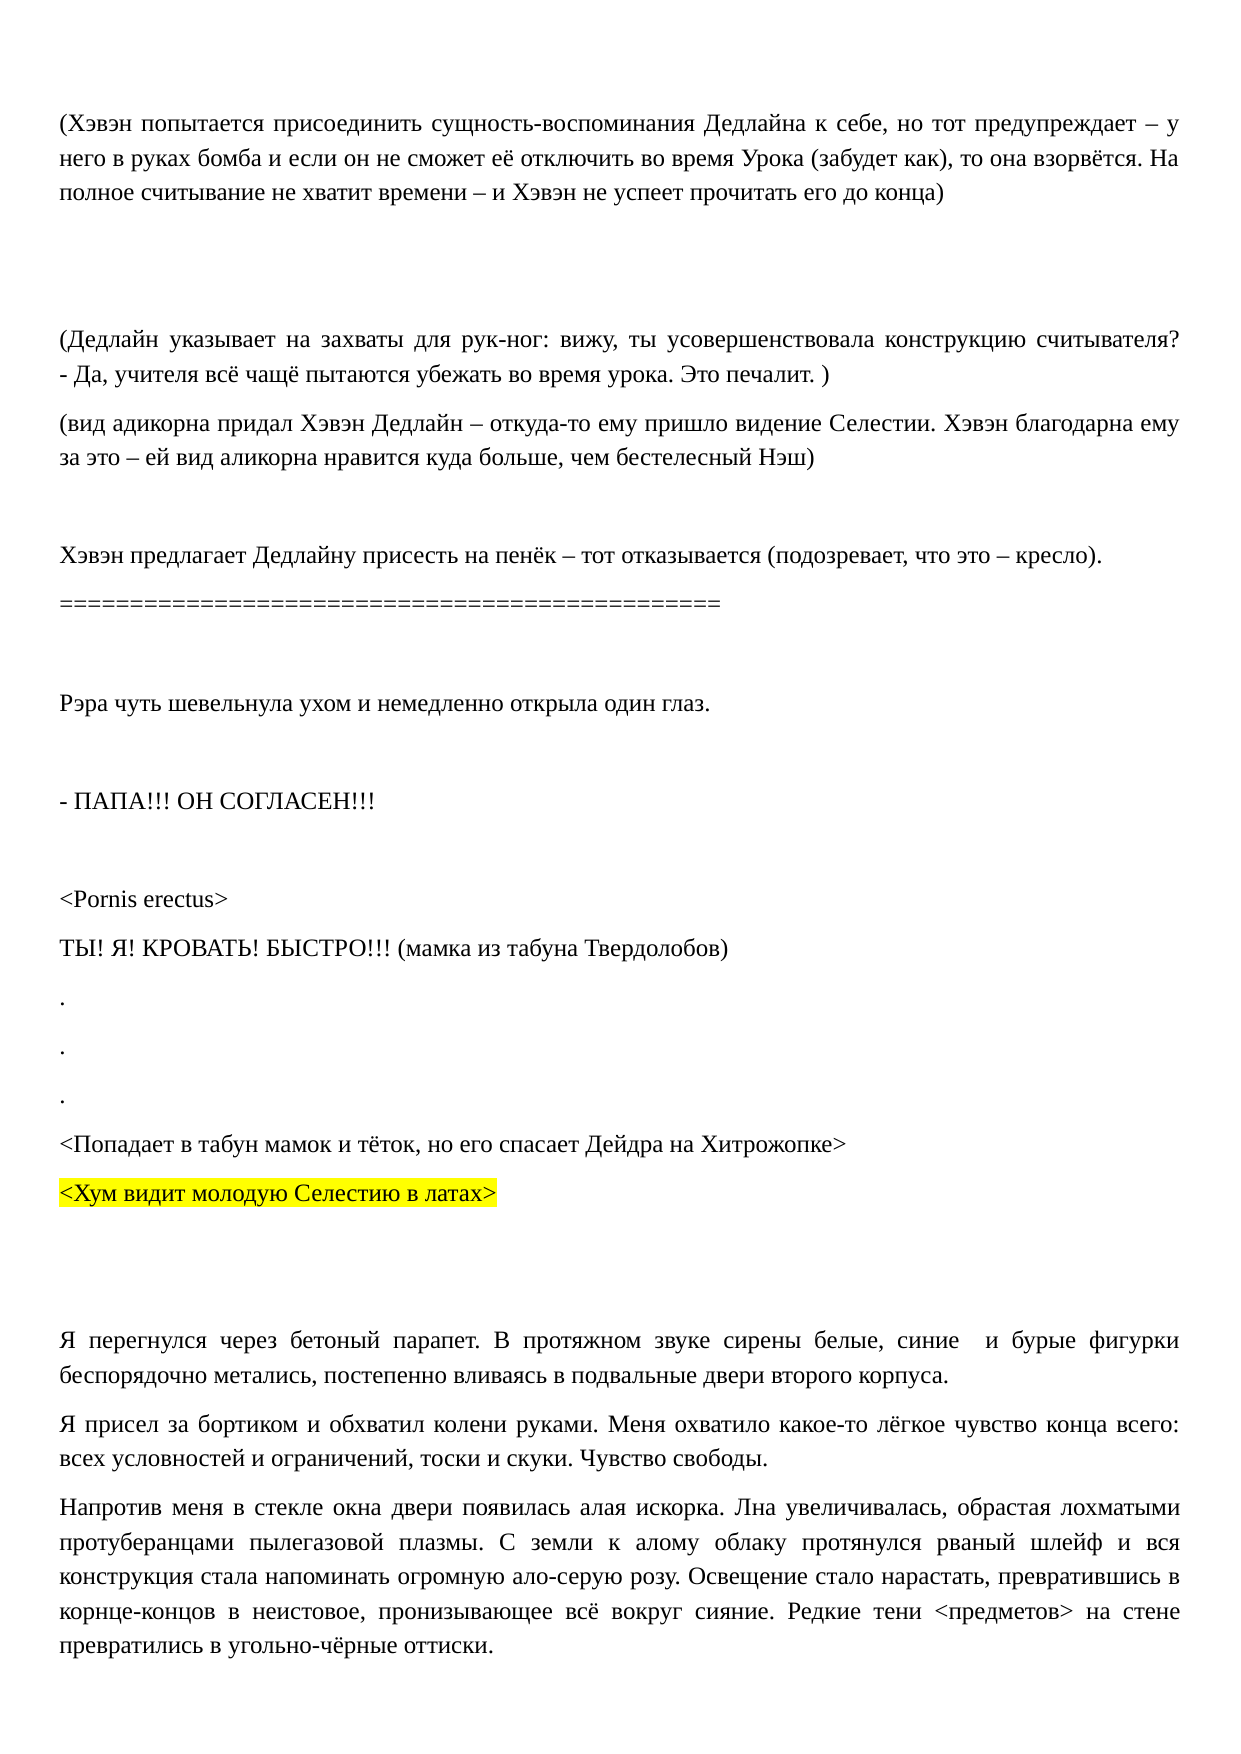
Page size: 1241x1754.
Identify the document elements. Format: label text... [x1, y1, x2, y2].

text Я перегнулся через бетоный парапет. В протяжном звуке сирены белые, синие и бурые фигурки беспорядочно метались, постепенно вливаясь в подвальные двери второго корпуса. [59, 1325, 1181, 1389]
text ТЫ! Я! КРОВАТЬ! БЫСТРО!!! (мамка из табуна Твердолобов) [59, 933, 1181, 962]
text Хэвэн предлагает Дедлайну присесть на пенёк – тот отказывается (подозревает, что это – кресло). [59, 540, 1181, 569]
text (Хэвэн попытается присоединить сущность-воспоминания Дедлайна к себе, но тот предупреждает – у него в руках бомба и если он не сможет её отключить во время Урока (забудет как), то она взорвётся. На полное считывание не хватит времени – и Хэвэн не успеет прочитать его до конца) [59, 108, 1181, 206]
text =============================================== [59, 589, 1181, 618]
text <Попадает в табун мамок и тёток, но его спасает Дейдра на Хитрожопке> [59, 1129, 1181, 1158]
text Я присел за бортиком и обхватил колени руками. Меня охватило какое-то лёгкое чувство конца всего: всех условностей и ограничений, тоски и скуки. Чувство свободы. [59, 1409, 1181, 1472]
text <Хум видит молодую Селестию в латах> [59, 1178, 1181, 1207]
text . [59, 1080, 1181, 1109]
text <Pornis erectus> [59, 884, 1181, 913]
text (Дедлайн указывает на захваты для рук-ног: вижу, ты усовершенствовала конструкцию считывателя? - Да, учителя всё чащё пытаются убежать во время урока. Это печалит. ) [59, 324, 1181, 387]
text . [59, 1031, 1181, 1060]
text Напротив меня в стекле окна двери появилась алая искорка. Лна увеличивалась, обрастая лохматыми протуберанцами пылегазовой плазмы. С земли к алому облаку протянулся рваный шлейф и вся конструкция стала напоминать огромную ало-серую розу. Освещение стало нарастать, превратившись в корнце-концов в неистовое, пронизывающее всё вокруг сияние. Редкие тени <предметов> на стене превратились в угольно-чёрные оттиски. [59, 1492, 1181, 1659]
text - ПАПА!!! ОН СОГЛАСЕН!!! [59, 786, 1181, 814]
text . [59, 982, 1181, 1011]
text (вид адикорна придал Хэвэн Дедлайн – откуда-то ему пришло видение Селестии. Хэвэн благодарна ему за это – ей вид аликорна нравится куда больше, чем бестелесный Нэш) [59, 408, 1181, 471]
text Рэра чуть шевельнула ухом и немедленно открыла один глаз. [59, 688, 1181, 716]
